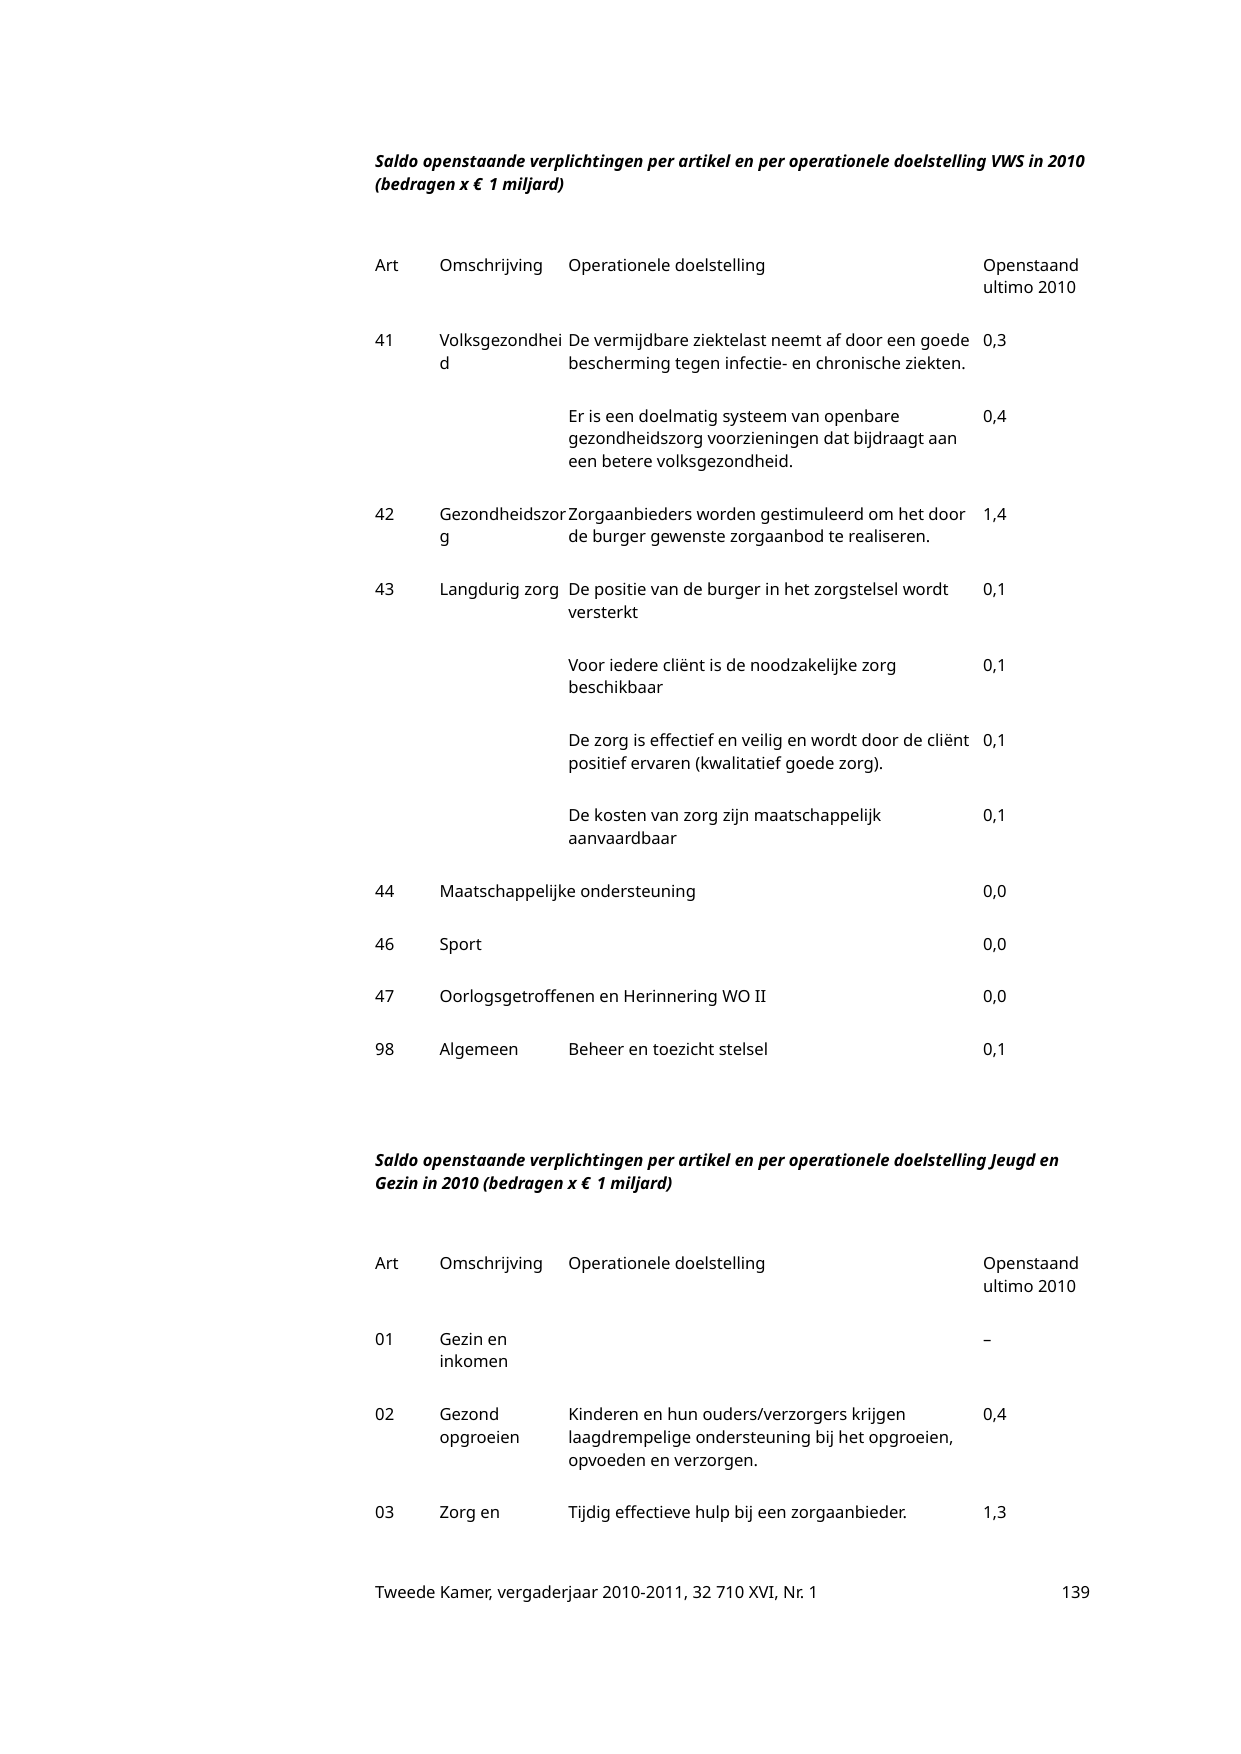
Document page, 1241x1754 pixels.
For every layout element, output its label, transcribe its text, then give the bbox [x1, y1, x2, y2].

table_cell Volksgezondheid [439, 329, 568, 502]
table_cell Gezondheidszorg [439, 502, 568, 578]
table_header Operationele doelstelling [568, 253, 983, 329]
table_cell Zorgaanbieders worden gestimuleerd om het door de burger gewenste zorgaanbod te realiseren. [568, 502, 983, 578]
table_cell 42 [375, 502, 439, 578]
table_cell De vermijdbare ziektelast neemt af door een goede bescherming tegen infectie- en chronische ziekten. [568, 329, 983, 404]
table_cell Gezond opgroeien [439, 1403, 568, 1501]
table_cell 1,3 [983, 1501, 1090, 1524]
table_cell Algemeen [439, 1038, 568, 1090]
table_cell [568, 1328, 983, 1403]
table_cell 43 [375, 578, 439, 879]
table_cell 02 [375, 1403, 439, 1501]
table_header Omschrijving [439, 1252, 568, 1327]
table_cell 41 [375, 329, 439, 502]
table_cell 47 [375, 985, 439, 1037]
table_cell 46 [375, 932, 439, 985]
text Saldo openstaande verplichtingen per artikel en per operationele doelstelling Jeugd en Gezin in 2010 (bedragen x € 1 miljard) [375, 1149, 1090, 1194]
table_cell 0,4 [983, 404, 1090, 502]
table_cell Maatschappelijke ondersteuning [439, 879, 983, 932]
table_cell De positie van de burger in het zorgstelsel wordt versterkt [568, 578, 983, 653]
table_cell 0,1 [983, 729, 1090, 804]
table_cell 0,1 [983, 804, 1090, 879]
table_header Art [375, 253, 439, 329]
table_cell 0,4 [983, 1403, 1090, 1501]
table_header Operationele doelstelling [568, 1252, 983, 1327]
text Saldo openstaande verplichtingen per artikel en per operationele doelstelling VWS in 2010 (bedragen x € 1 miljard) [375, 150, 1090, 195]
table_cell Zorg en [439, 1501, 568, 1524]
table_header Openstaand ultimo 2010 [983, 253, 1090, 329]
table_cell 0,0 [983, 879, 1090, 932]
table_cell 01 [375, 1328, 439, 1403]
table_cell 44 [375, 879, 439, 932]
table_cell Langdurig zorg [439, 578, 568, 879]
table_cell Kinderen en hun ouders/verzorgers krijgen laagdrempelige ondersteuning bij het opgroeien, opvoeden en verzorgen. [568, 1403, 983, 1501]
table_cell 03 [375, 1501, 439, 1524]
table_cell 0,1 [983, 578, 1090, 653]
table_cell 0,0 [983, 985, 1090, 1037]
table_cell De zorg is effectief en veilig en wordt door de cliënt positief ervaren (kwalitatief goede zorg). [568, 729, 983, 804]
table_cell 0,1 [983, 1038, 1090, 1090]
table_cell Sport [439, 932, 983, 985]
table_cell Oorlogsgetroffenen en Herinnering WO II [439, 985, 983, 1037]
table_cell 0,0 [983, 932, 1090, 985]
table_cell 1,4 [983, 502, 1090, 578]
table_header Openstaand ultimo 2010 [983, 1252, 1090, 1327]
table_cell Tijdig effectieve hulp bij een zorgaanbieder. [568, 1501, 983, 1524]
table_cell De kosten van zorg zijn maatschappelijk aanvaardbaar [568, 804, 983, 879]
table_cell Beheer en toezicht stelsel [568, 1038, 983, 1090]
table_cell 0,3 [983, 329, 1090, 404]
table_header Art [375, 1252, 439, 1327]
table_cell Gezin en inkomen [439, 1328, 568, 1403]
table_cell 98 [375, 1038, 439, 1090]
table_cell Voor iedere cliënt is de noodzakelijke zorg beschikbaar [568, 653, 983, 728]
table_cell – [983, 1328, 1090, 1403]
table_header Omschrijving [439, 253, 568, 329]
table_cell Er is een doelmatig systeem van openbare gezondheidszorg voorzieningen dat bijdraagt aan een betere volksgezondheid. [568, 404, 983, 502]
table_cell 0,1 [983, 653, 1090, 728]
